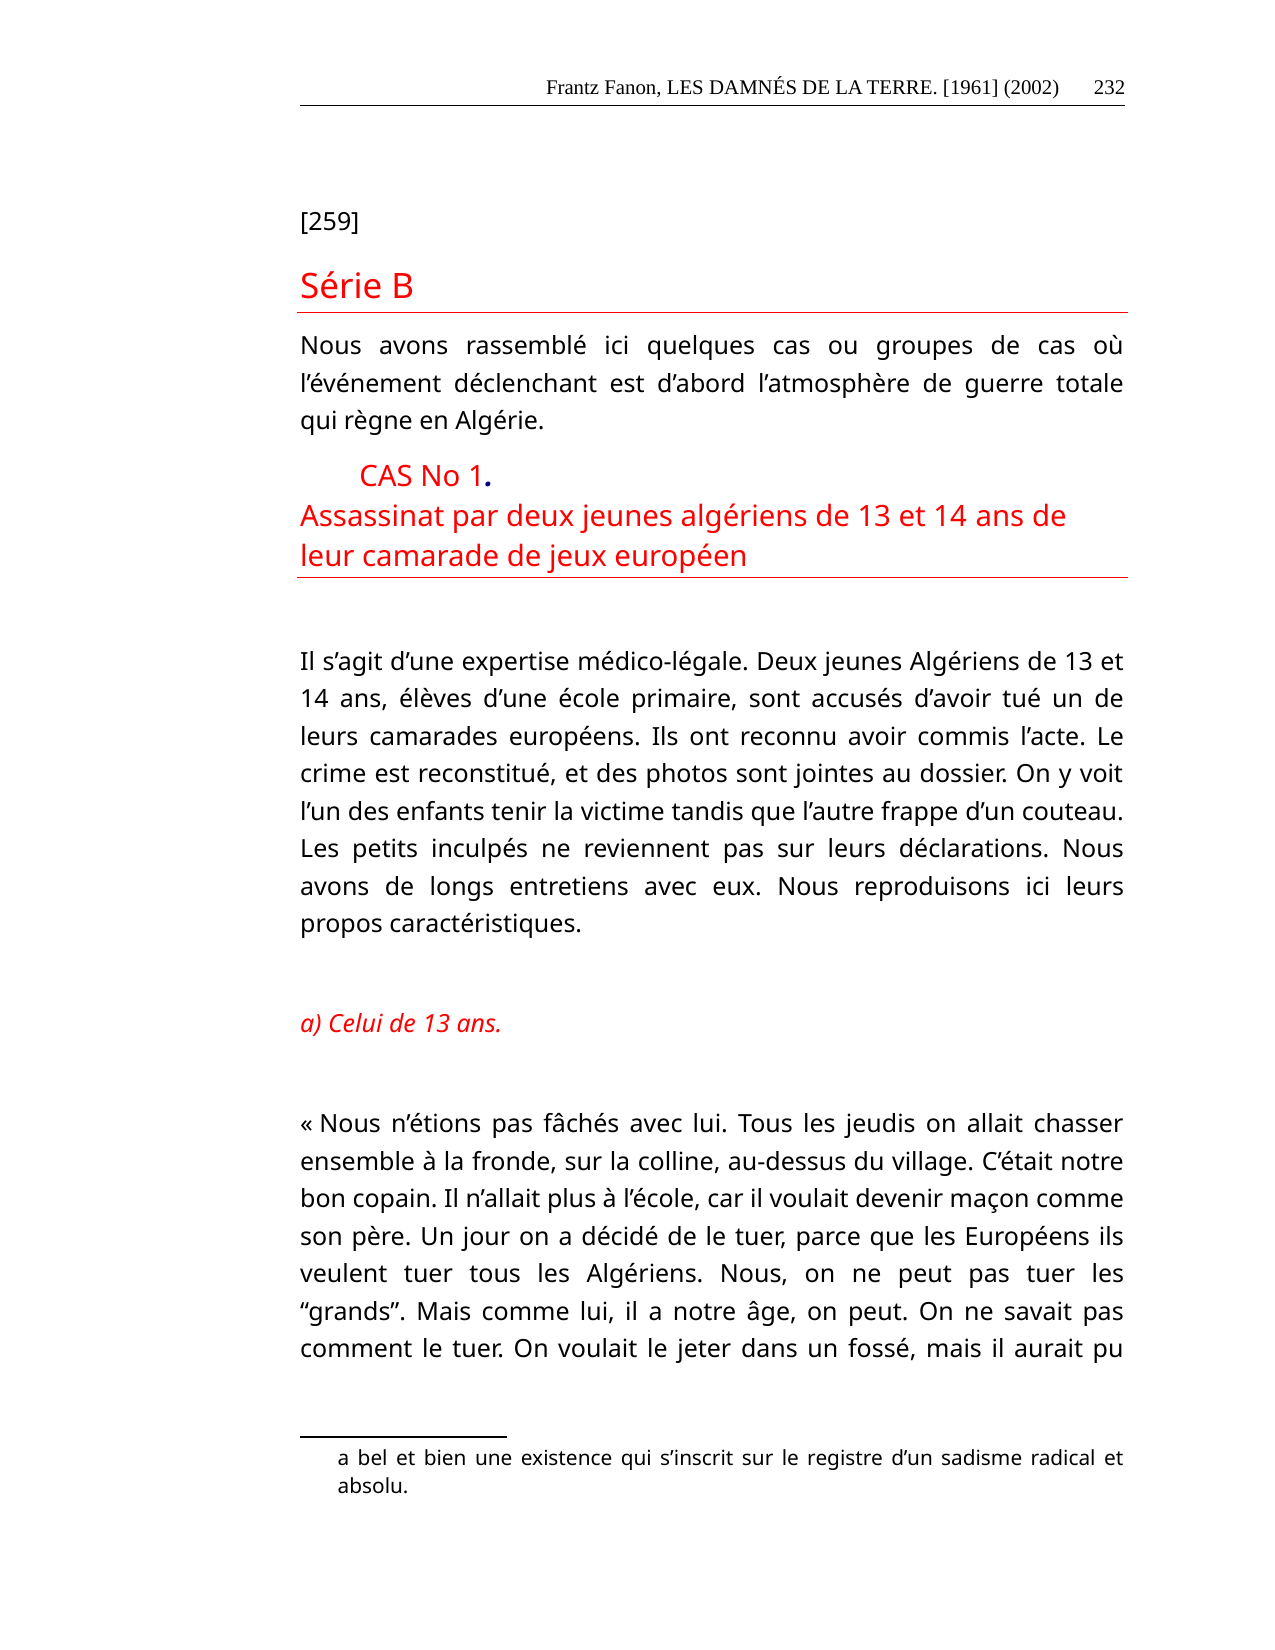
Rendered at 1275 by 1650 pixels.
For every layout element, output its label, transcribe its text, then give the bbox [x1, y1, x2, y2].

text « Nous n’étions pas fâchés avec lui. Tous les jeudis on allait chasser ensemble à la fronde, sur la colline, au-dessus du village. C’était notre bon copain. Il n’allait plus à l’école, car il voulait devenir maçon comme son père. Un jour on a décidé de le tuer, parce que les Européens ils veulent tuer tous les Algériens. Nous, on ne peut pas tuer les “grands”. Mais comme lui, il a notre âge, on peut. On ne savait pas comment le tuer. On voulait le jeter dans un fossé, mais il aurait pu [300, 1102, 1125, 1365]
text Nous avons rassemblé ici quelques cas ou groupes de cas où l’événement déclenchant est d’abord l’atmosphère de guerre totale qui règne en Algérie. [300, 324, 1125, 437]
subtitle Série B [297, 258, 1128, 312]
subtitle CAS No 1. Assassinat par deux jeunes algériens de 13 et 14 ans de leur camarade de jeux européen [297, 452, 1128, 577]
text a bel et bien une existence qui s’inscrit sur le registre d’un sadisme radical et absolu. [300, 1443, 1125, 1500]
text a) Celui de 13 ans. [300, 1002, 1125, 1040]
text Il s’agit d’une expertise médico-légale. Deux jeunes Algériens de 13 et 14 ans, élèves d’une école primaire, sont accusés d’avoir tué un de leurs camarades européens. Ils ont reconnu avoir commis l’acte. Le crime est reconstitué, et des photos sont jointes au dossier. On y voit l’un des enfants tenir la victime tandis que l’autre frappe d’un couteau. Les petits inculpés ne reviennent pas sur leurs déclarations. Nous avons de longs entretiens avec eux. Nous reproduisons ici leurs propos caractéristiques. [300, 640, 1125, 940]
text [259] [300, 200, 1125, 237]
